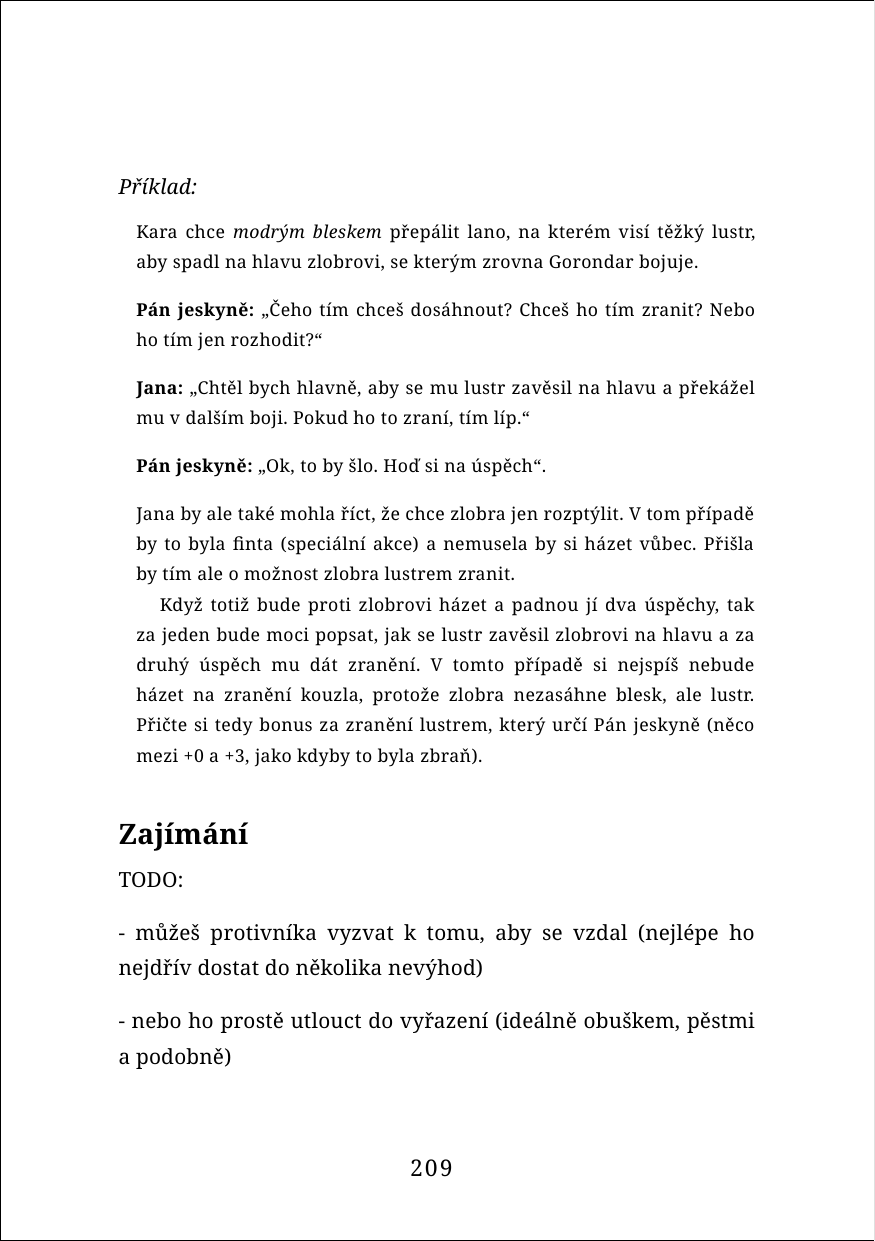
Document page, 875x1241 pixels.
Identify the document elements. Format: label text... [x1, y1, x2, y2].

text Jana: „Chtěl bych hlavně, aby se mu lustr zavěsil na hlavu a překážel mu v dalším boji. Pokud ho to zraní, tím líp.“ [136, 375, 756, 430]
subtitle Zajímání [118, 814, 756, 853]
text - můžeš protivníka vyzvat k tomu, aby se vzdal (nejlépe ho nejdřív dostat do několika nevýhod) [118, 918, 756, 982]
text Pán jeskyně: „Čeho tím chceš dosáhnout? Chceš ho tím zranit? Nebo ho tím jen rozhodit?“ [136, 297, 756, 352]
text - nebo ho prostě utlouct do vyřazení (ideálně obuškem, pěstmi a podobně) [118, 1007, 756, 1071]
text TODO: [118, 865, 756, 893]
text Jana by ale také mohla říct, že chce zlobra jen rozptýlit. V tom případě by to byla finta (speciální akce) a nemusela by si házet vůbec. Přišla by tím ale o možnost zlobra lustrem zranit. Když totiž bude proti zlobrovi házet a padnou jí dva úspěchy, tak za jeden bude moci popsat, jak se lustr zavěsil zlobrovi na hlavu a za druhý úspěch mu dát zranění. V tomto případě si nejspíš nebude házet na zranění kouzla, protože zlobra nezasáhne blesk, ale lustr. Přičte si tedy bonus za zranění lustrem, který určí Pán jeskyně (něco mezi +0 a +3, jako kdyby to byla zbraň). [136, 501, 756, 767]
text Příklad: [118, 172, 756, 200]
text Kara chce modrým bleskem přepálit lano, na kterém visí těžký lustr, aby spadl na hlavu zlobrovi, se kterým zrovna Gorondar bojuje. [136, 219, 756, 273]
text Pán jeskyně: „Ok, to by šlo. Hoď si na úspěch“. [136, 453, 756, 478]
